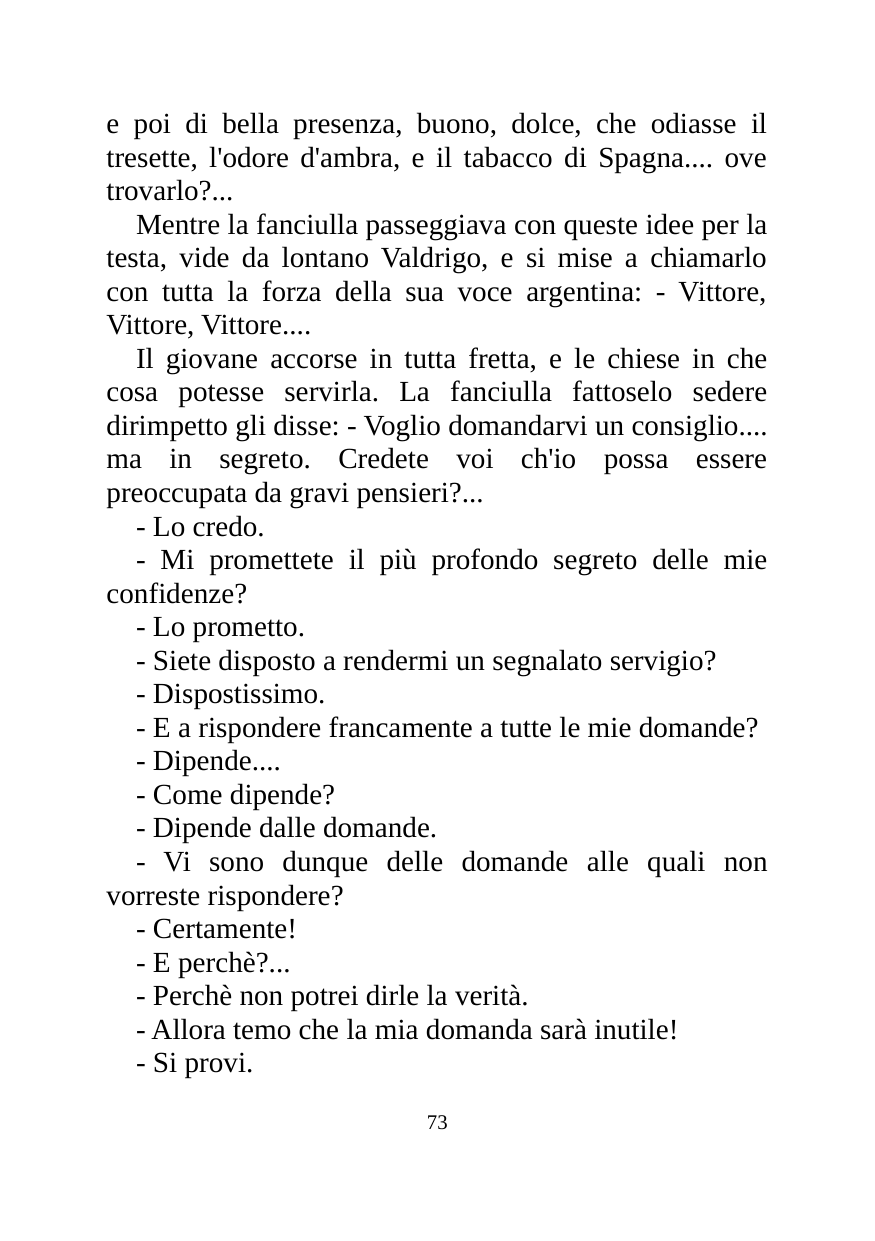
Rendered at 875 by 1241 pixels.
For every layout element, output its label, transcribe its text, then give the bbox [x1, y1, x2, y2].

text - Vi sono dunque delle domande alle quali non vorreste rispondere? [106, 844, 768, 911]
text - Certamente! [106, 911, 768, 945]
text - Perchè non potrei dirle la verità. [106, 978, 768, 1012]
text - Mi promettete il più profondo segreto delle mie confidenze? [106, 542, 768, 609]
text - E a rispondere francamente a tutte le mie domande? [106, 710, 768, 743]
text - Dispostissimo. [106, 676, 768, 710]
text Mentre la fanciulla passeggiava con queste idee per la testa, vide da lontano Valdrigo, e si mise a chiamarlo con tutta la forza della sua voce argentina: - Vittore, Vittore, Vittore.... [106, 207, 768, 341]
text - Siete disposto a rendermi un segnalato servigio? [106, 643, 768, 676]
text - Come dipende? [106, 777, 768, 811]
text - E perchè?... [106, 945, 768, 978]
text Il giovane accorse in tutta fretta, e le chiese in che cosa potesse servirla. La fanciulla fattoselo sedere dirimpetto gli disse: - Voglio domandarvi un consiglio.... ma in segreto. Credete voi ch'io possa essere preoccupata da gravi pensieri?... [106, 341, 768, 509]
text - Dipende.... [106, 743, 768, 777]
text - Lo credo. [106, 509, 768, 542]
text - Si provi. [106, 1045, 768, 1079]
text - Lo prometto. [106, 609, 768, 643]
text e poi di bella presenza, buono, dolce, che odiasse il tresette, l'odore d'ambra, e il tabacco di Spagna.... ove trovarlo?... [106, 106, 768, 207]
text - Allora temo che la mia domanda sarà inutile! [106, 1012, 768, 1045]
text - Dipende dalle domande. [106, 811, 768, 844]
